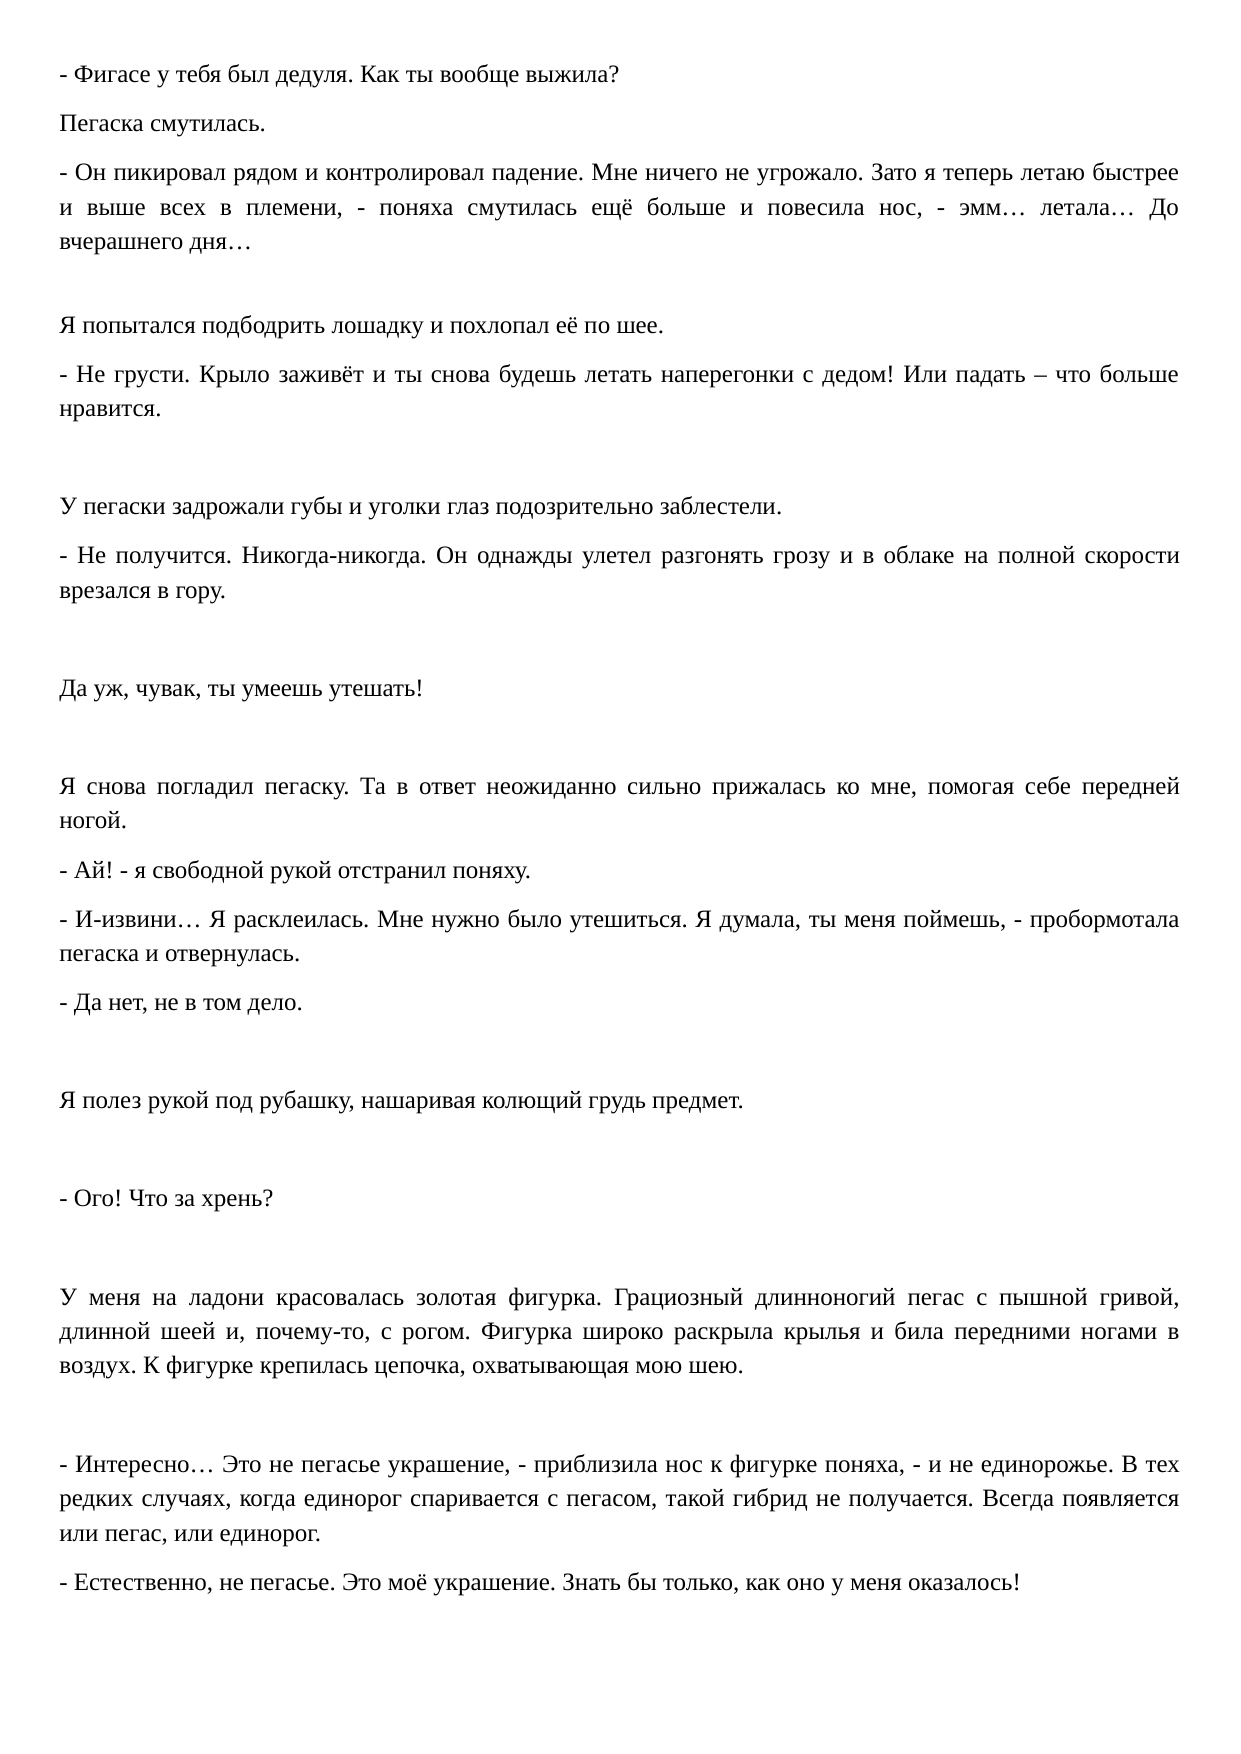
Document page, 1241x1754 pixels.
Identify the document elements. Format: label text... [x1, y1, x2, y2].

text - Естественно, не пегасье. Это моё украшение. Знать бы только, как оно у меня оказалось! [59, 1567, 1181, 1596]
text Я попытался подбодрить лошадку и похлопал её по шее. [59, 275, 1181, 338]
text - Да нет, не в том дело. [59, 987, 1181, 1016]
text У пегаски задрожали губы и уголки глаз подозрительно заблестели. [59, 491, 1181, 520]
text - Ого! Что за хрень? [59, 1183, 1181, 1212]
text - Интересно… Это не пегасье украшение, - приблизила нос к фигурке поняха, - и не единорожье. В тех редких случаях, когда единорог спаривается с пегасом, такой гибрид не получается. Всегда появляется или пегас, или единорог. [59, 1449, 1181, 1546]
text Я полез рукой под рубашку, нашаривая колющий грудь предмет. [59, 1085, 1181, 1114]
text - Не получится. Никогда-никогда. Он однажды улетел разгонять грозу и в облаке на полной скорости врезался в гору. [59, 540, 1181, 604]
text Я снова погладил пегаску. Та в ответ неожиданно сильно прижалась ко мне, помогая себе передней ногой. [59, 771, 1181, 834]
text Пегаска смутилась. [59, 108, 1181, 137]
text - И-извини… Я расклеилась. Мне нужно было утешиться. Я думала, ты меня поймешь, - пробормотала пегаска и отвернулась. [59, 904, 1181, 967]
text - Ай! - я свободной рукой отстранил поняху. [59, 855, 1181, 883]
text - Не грусти. Крыло заживёт и ты снова будешь летать наперегонки с дедом! Или падать – что больше нравится. [59, 359, 1181, 422]
text Да уж, чувак, ты умеешь утешать! [59, 673, 1181, 702]
text У меня на ладони красовалась золотая фигурка. Грациозный длинноногий пегас с пышной гривой, длинной шеей и, почему-то, с рогом. Фигурка широко раскрыла крылья и била передними ногами в воздух. К фигурке крепилась цепочка, охватывающая мою шею. [59, 1282, 1181, 1379]
text - Он пикировал рядом и контролировал падение. Мне ничего не угрожало. Зато я теперь летаю быстрее и выше всех в племени, - поняха смутилась ещё больше и повесила нос, - эмм… летала… До вчерашнего дня… [59, 157, 1181, 255]
text - Фигасе у тебя был дедуля. Как ты вообще выжила? [59, 59, 1181, 88]
